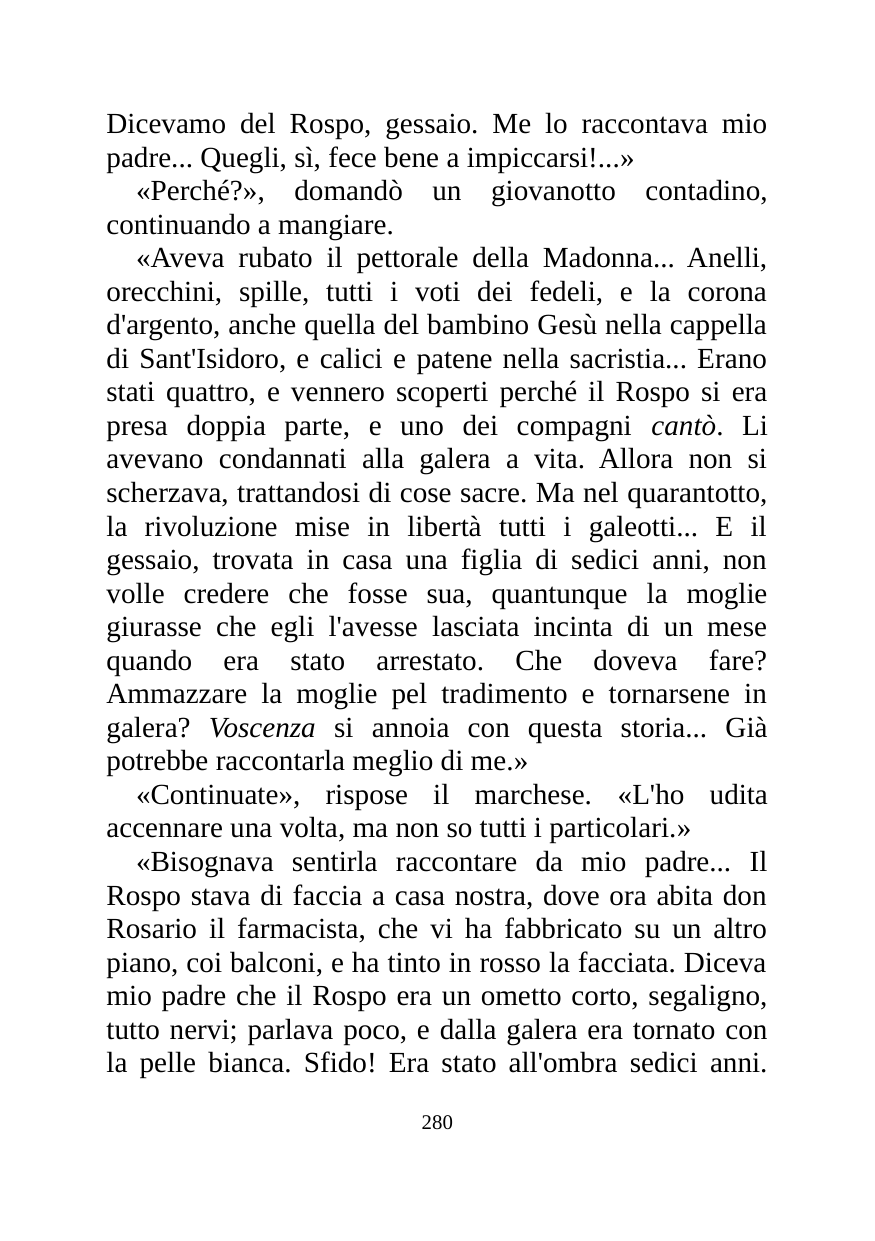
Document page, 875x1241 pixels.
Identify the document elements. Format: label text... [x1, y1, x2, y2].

text «Bisognava sentirla raccontare da mio padre... Il Rospo stava di faccia a casa nostra, dove ora abita don Rosario il farmacista, che vi ha fabbricato su un altro piano, coi balconi, e ha tinto in rosso la facciata. Diceva mio padre che il Rospo era un ometto corto, segaligno, tutto nervi; parlava poco, e dalla galera era tornato con la pelle bianca. Sfido! Era stato all'ombra sedici anni. [106, 844, 768, 1079]
text «Continuate», rispose il marchese. «L'ho udita accennare una volta, ma non so tutti i particolari.» [106, 777, 768, 844]
text Dicevamo del Rospo, gessaio. Me lo raccontava mio padre... Quegli, sì, fece bene a impiccarsi!...» [106, 106, 768, 173]
text «Perché?», domandò un giovanotto contadino, continuando a mangiare. [106, 173, 768, 240]
text «Aveva rubato il pettorale della Madonna... Anelli, orecchini, spille, tutti i voti dei fedeli, e la corona d'argento, anche quella del bambino Gesù nella cappella di Sant'Isidoro, e calici e patene nella sacristia... Erano stati quattro, e vennero scoperti perché il Rospo si era presa doppia parte, e uno dei compagni cantò. Li avevano condannati alla galera a vita. Allora non si scherzava, trattandosi di cose sacre. Ma nel quarantotto, la rivoluzione mise in libertà tutti i galeotti... E il gessaio, trovata in casa una figlia di sedici anni, non volle credere che fosse sua, quantunque la moglie giurasse che egli l'avesse lasciata incinta di un mese quando era stato arrestato. Che doveva fare? Ammazzare la moglie pel tradimento e tornarsene in galera? Voscenza si annoia con questa storia... Già potrebbe raccontarla meglio di me.» [106, 240, 768, 777]
